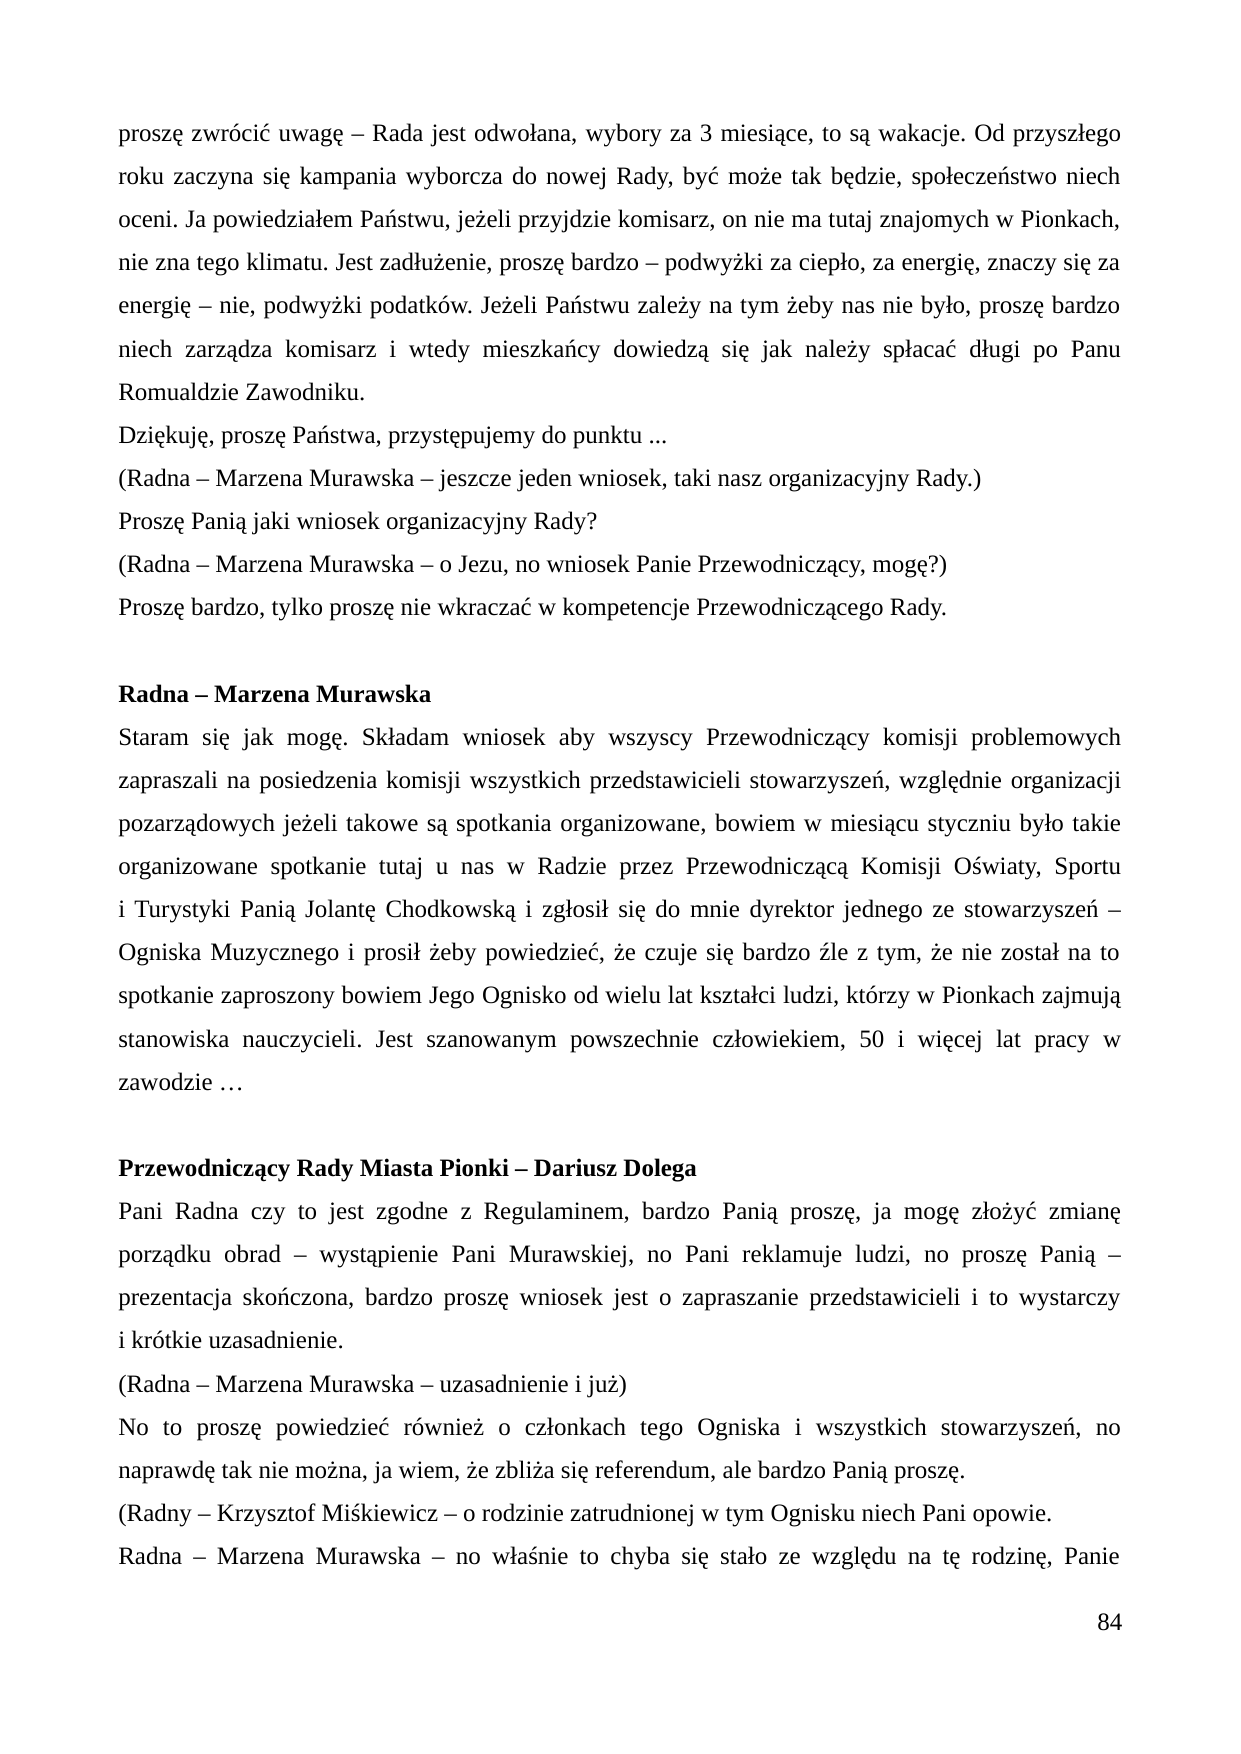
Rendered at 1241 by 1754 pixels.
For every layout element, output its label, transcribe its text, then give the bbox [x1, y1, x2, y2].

text Dziękuję, proszę Państwa, przystępujemy do punktu ... [118, 420, 1122, 449]
text (Radny – Krzysztof Miśkiewicz – o rodzinie zatrudnionej w tym Ognisku niech Pani opowie. [118, 1498, 1122, 1527]
text proszę zwrócić uwagę – Rada jest odwołana, wybory za 3 miesiące, to są wakacje. Od przyszłego roku zaczyna się kampania wyborcza do nowej Rady, być może tak będzie, społeczeństwo niech oceni. Ja powiedziałem Państwu, jeżeli przyjdzie komisarz, on nie ma tutaj znajomych w Pionkach, nie zna tego klimatu. Jest zadłużenie, proszę bardzo – podwyżki za ciepło, za energię, znaczy się za energię – nie, podwyżki podatków. Jeżeli Państwu zależy na tym żeby nas nie było, proszę bardzo niech zarządza komisarz i wtedy mieszkańcy dowiedzą się jak należy spłacać długi po Panu Romualdzie Zawodniku. [118, 118, 1122, 406]
text (Radna – Marzena Murawska – o Jezu, no wniosek Panie Przewodniczący, mogę?) [118, 549, 1122, 578]
text Pani Radna czy to jest zgodne z Regulaminem, bardzo Panią proszę, ja mogę złożyć zmianę porządku obrad – wystąpienie Pani Murawskiej, no Pani reklamuje ludzi, no proszę Panią – prezentacja skończona, bardzo proszę wniosek jest o zapraszanie przedstawicieli i to wystarczy i krótkie uzasadnienie. [118, 1196, 1122, 1354]
text Proszę bardzo, tylko proszę nie wkraczać w kompetencje Przewodniczącego Rady. [118, 592, 1122, 621]
text Radna – Marzena Murawska – no właśnie to chyba się stało ze względu na tę rodzinę, Panie [118, 1541, 1122, 1570]
text Proszę Panią jaki wniosek organizacyjny Rady? [118, 506, 1122, 535]
text No to proszę powiedzieć również o członkach tego Ogniska i wszystkich stowarzyszeń, no naprawdę tak nie można, ja wiem, że zbliża się referendum, ale bardzo Panią proszę. [118, 1412, 1122, 1484]
text Przewodniczący Rady Miasta Pionki – Dariusz Dolega [118, 1153, 1122, 1182]
text (Radna – Marzena Murawska – uzasadnienie i już) [118, 1369, 1122, 1397]
text Staram się jak mogę. Składam wniosek aby wszyscy Przewodniczący komisji problemowych zapraszali na posiedzenia komisji wszystkich przedstawicieli stowarzyszeń, względnie organizacji pozarządowych jeżeli takowe są spotkania organizowane, bowiem w miesiącu styczniu było takie organizowane spotkanie tutaj u nas w Radzie przez Przewodniczącą Komisji Oświaty, Sportu i Turystyki Panią Jolantę Chodkowską i zgłosił się do mnie dyrektor jednego ze stowarzyszeń – Ogniska Muzycznego i prosił żeby powiedzieć, że czuje się bardzo źle z tym, że nie został na to spotkanie zaproszony bowiem Jego Ognisko od wielu lat kształci ludzi, którzy w Pionkach zajmują stanowiska nauczycieli. Jest szanowanym powszechnie człowiekiem, 50 i więcej lat pracy w zawodzie … [118, 722, 1122, 1096]
text (Radna – Marzena Murawska – jeszcze jeden wniosek, taki nasz organizacyjny Rady.) [118, 463, 1122, 492]
text Radna – Marzena Murawska [118, 679, 1122, 707]
